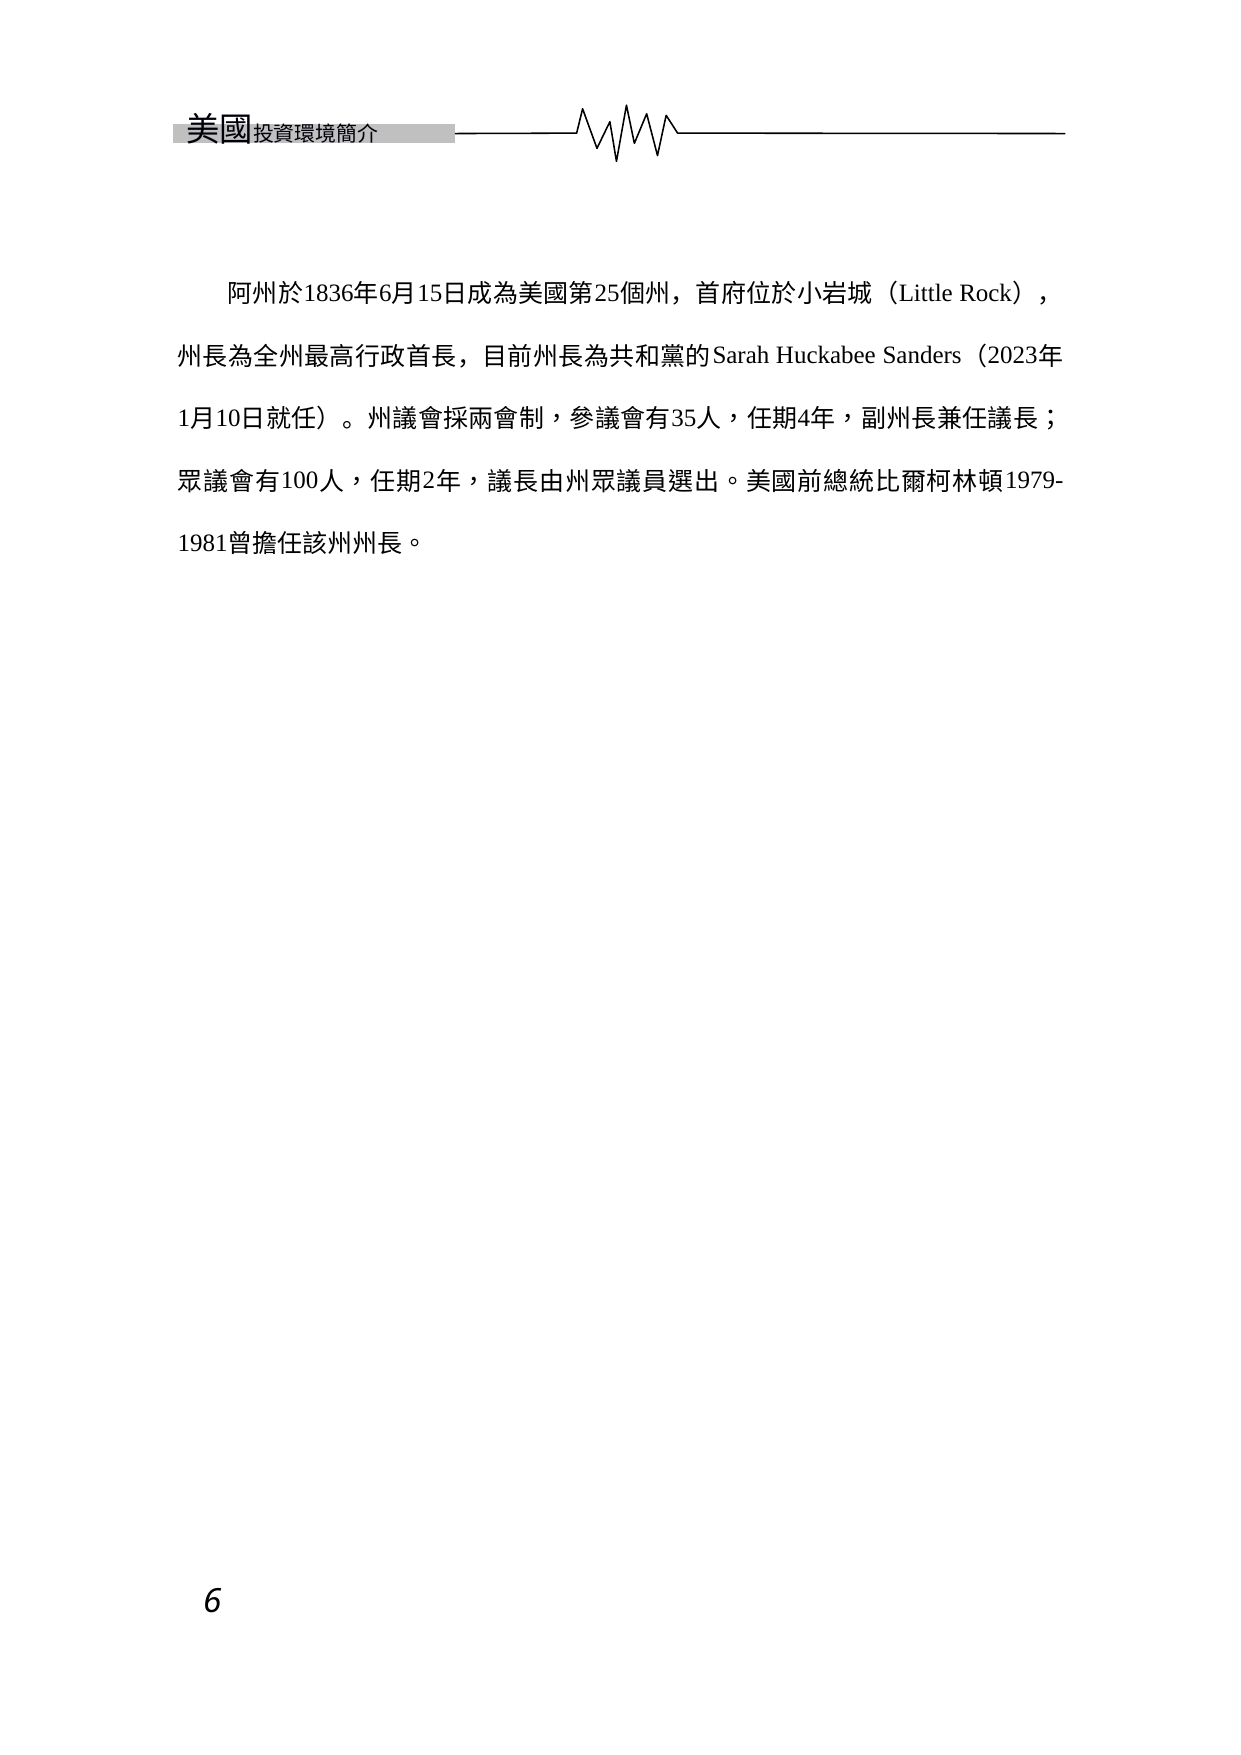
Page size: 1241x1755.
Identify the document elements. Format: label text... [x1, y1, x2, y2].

text 阿州於1836年6月15日成為美國第25個州，首府位於小岩城（Little Rock），州長為全州最高行政首長，目前州長為共和黨的Sarah Huckabee Sanders（2023年1月10日就任）。州議會採兩會制，參議會有35人，任期4年，副州長兼任議長；眾議會有100人，任期2年，議長由州眾議員選出。美國前總統比爾柯林頓1979-1981曾擔任該州州長。 [177, 250, 1063, 563]
